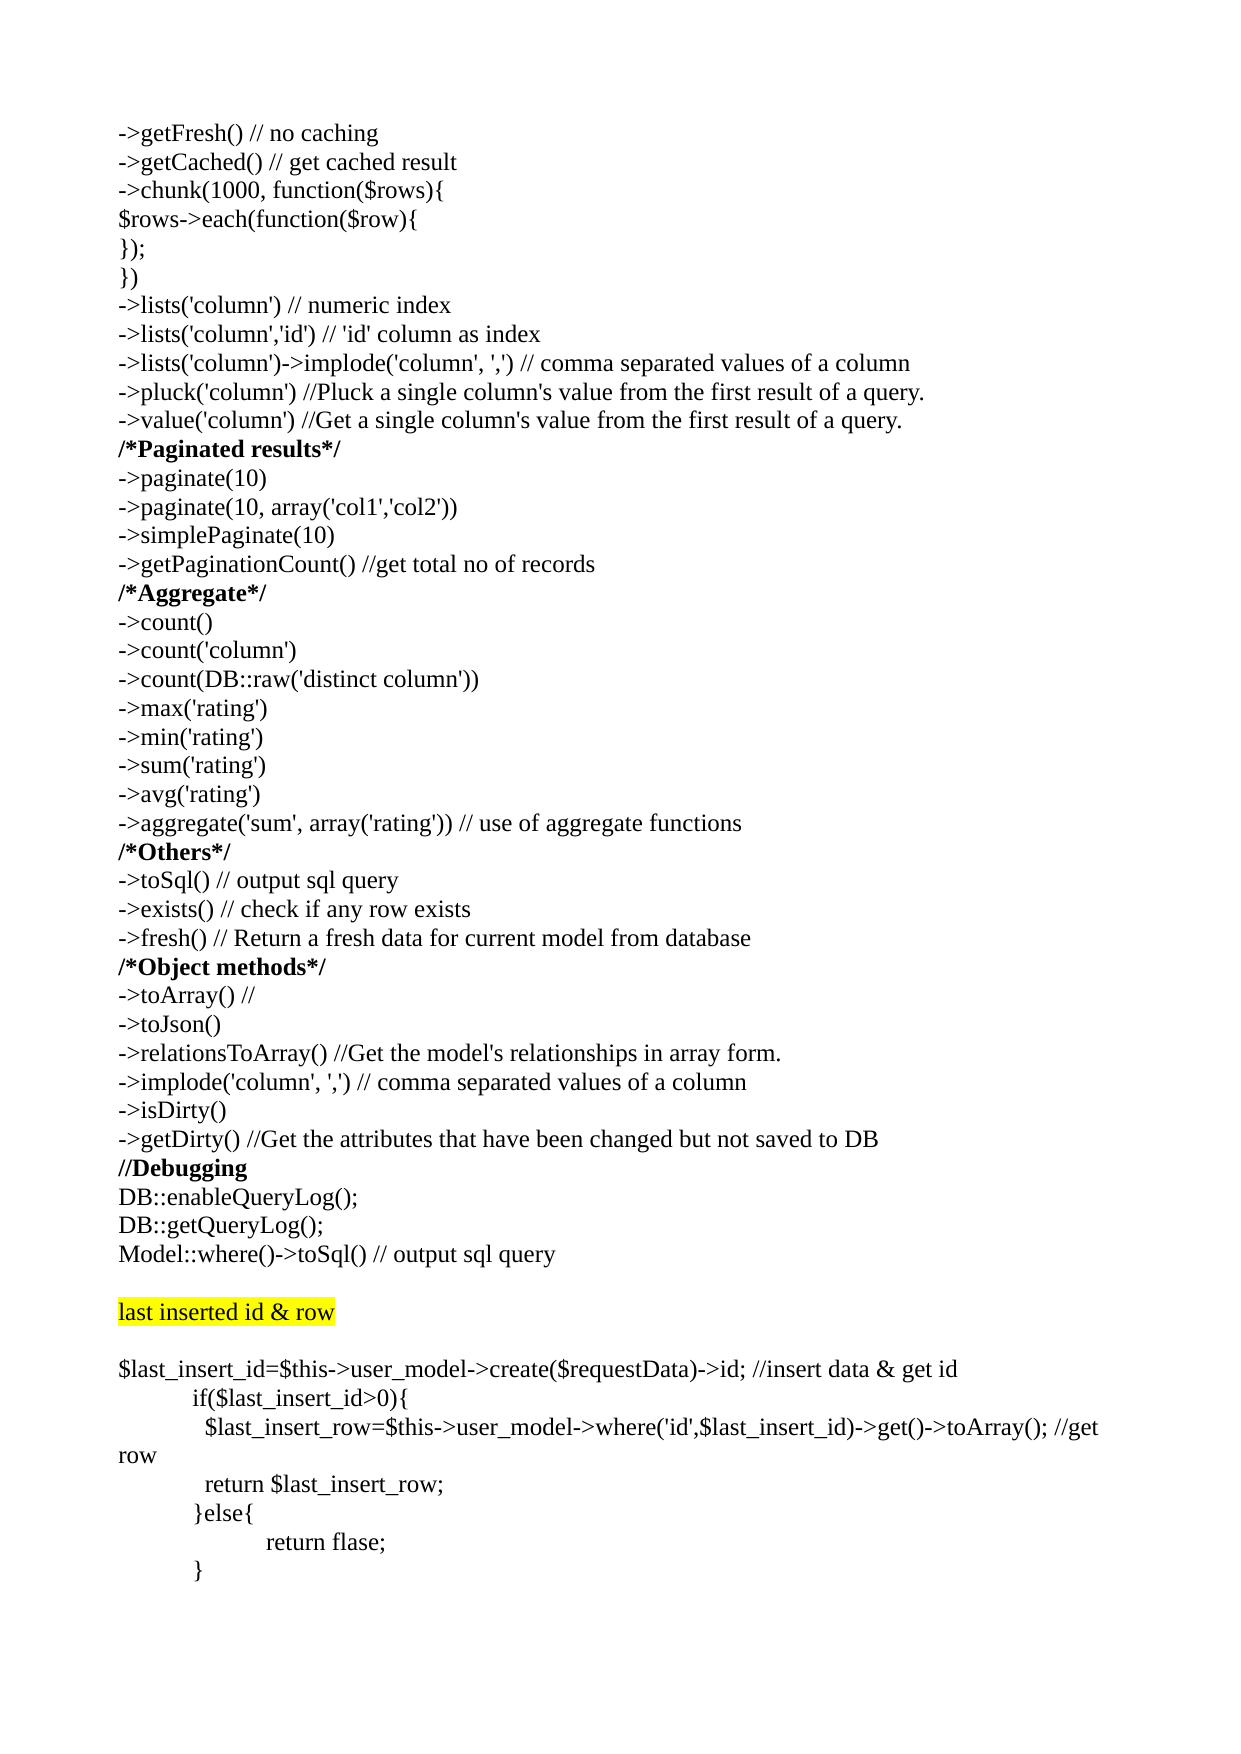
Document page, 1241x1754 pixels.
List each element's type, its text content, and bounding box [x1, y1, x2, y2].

text ->getFresh() // no caching [118, 118, 1122, 147]
text ->count('column') [118, 636, 1122, 664]
text ->count() [118, 607, 1122, 636]
text /*Paginated results*/ [118, 434, 1122, 463]
text ->toArray() // [118, 981, 1122, 1009]
text ->toJson() [118, 1009, 1122, 1038]
text ->isDirty() [118, 1096, 1122, 1124]
text ->paginate(10) [118, 463, 1122, 492]
text ->min('rating') [118, 722, 1122, 751]
text return flase; [118, 1527, 1122, 1556]
text DB::enableQueryLog(); [118, 1182, 1122, 1211]
text ->avg('rating') [118, 779, 1122, 808]
text $last_insert_id=$this->user_model->create($requestData)->id; //insert data & get id [118, 1354, 1122, 1383]
text }); [118, 233, 1122, 262]
text ->max('rating') [118, 693, 1122, 722]
text ->simplePaginate(10) [118, 521, 1122, 549]
text ->getPaginationCount() //get total no of records [118, 549, 1122, 578]
text ->lists('column','id') // 'id' column as index [118, 319, 1122, 348]
text ->value('column') //Get a single column's value from the first result of a query. [118, 406, 1122, 434]
text }else{ [118, 1498, 1122, 1527]
text ->lists('column')->implode('column', ',') // comma separated values of a column [118, 348, 1122, 377]
text $rows->each(function($row){ [118, 204, 1122, 233]
text ->getCached() // get cached result [118, 147, 1122, 176]
text ->toSql() // output sql query [118, 866, 1122, 894]
text ->aggregate('sum', array('rating')) // use of aggregate functions [118, 808, 1122, 837]
text ->implode('column', ',') // comma separated values of a column [118, 1067, 1122, 1096]
text ->fresh() // Return a fresh data for current model from database [118, 923, 1122, 952]
text DB::getQueryLog(); [118, 1211, 1122, 1239]
text ->getDirty() //Get the attributes that have been changed but not saved to DB [118, 1124, 1122, 1153]
text }) [118, 262, 1122, 291]
text ->chunk(1000, function($rows){ [118, 176, 1122, 204]
text ->lists('column') // numeric index [118, 291, 1122, 319]
text /*Object methods*/ [118, 952, 1122, 981]
text last inserted id & row [118, 1297, 1122, 1326]
text $last_insert_row=$this->user_model->where('id',$last_insert_id)->get()->toArray(); //get row [118, 1412, 1122, 1469]
text Model::where()->toSql() // output sql query [118, 1239, 1122, 1268]
text ->exists() // check if any row exists [118, 894, 1122, 923]
text if($last_insert_id>0){ [118, 1383, 1122, 1412]
text ->pluck('column') //Pluck a single column's value from the first result of a query. [118, 377, 1122, 406]
text return $last_insert_row; [118, 1469, 1122, 1498]
text ->count(DB::raw('distinct column')) [118, 664, 1122, 693]
text /*Aggregate*/ [118, 578, 1122, 607]
text ->sum('rating') [118, 751, 1122, 779]
text ->relationsToArray() //Get the model's relationships in array form. [118, 1038, 1122, 1067]
text /*Others*/ [118, 837, 1122, 866]
text //Debugging [118, 1153, 1122, 1182]
text ->paginate(10, array('col1','col2')) [118, 492, 1122, 521]
text } [118, 1556, 1122, 1584]
